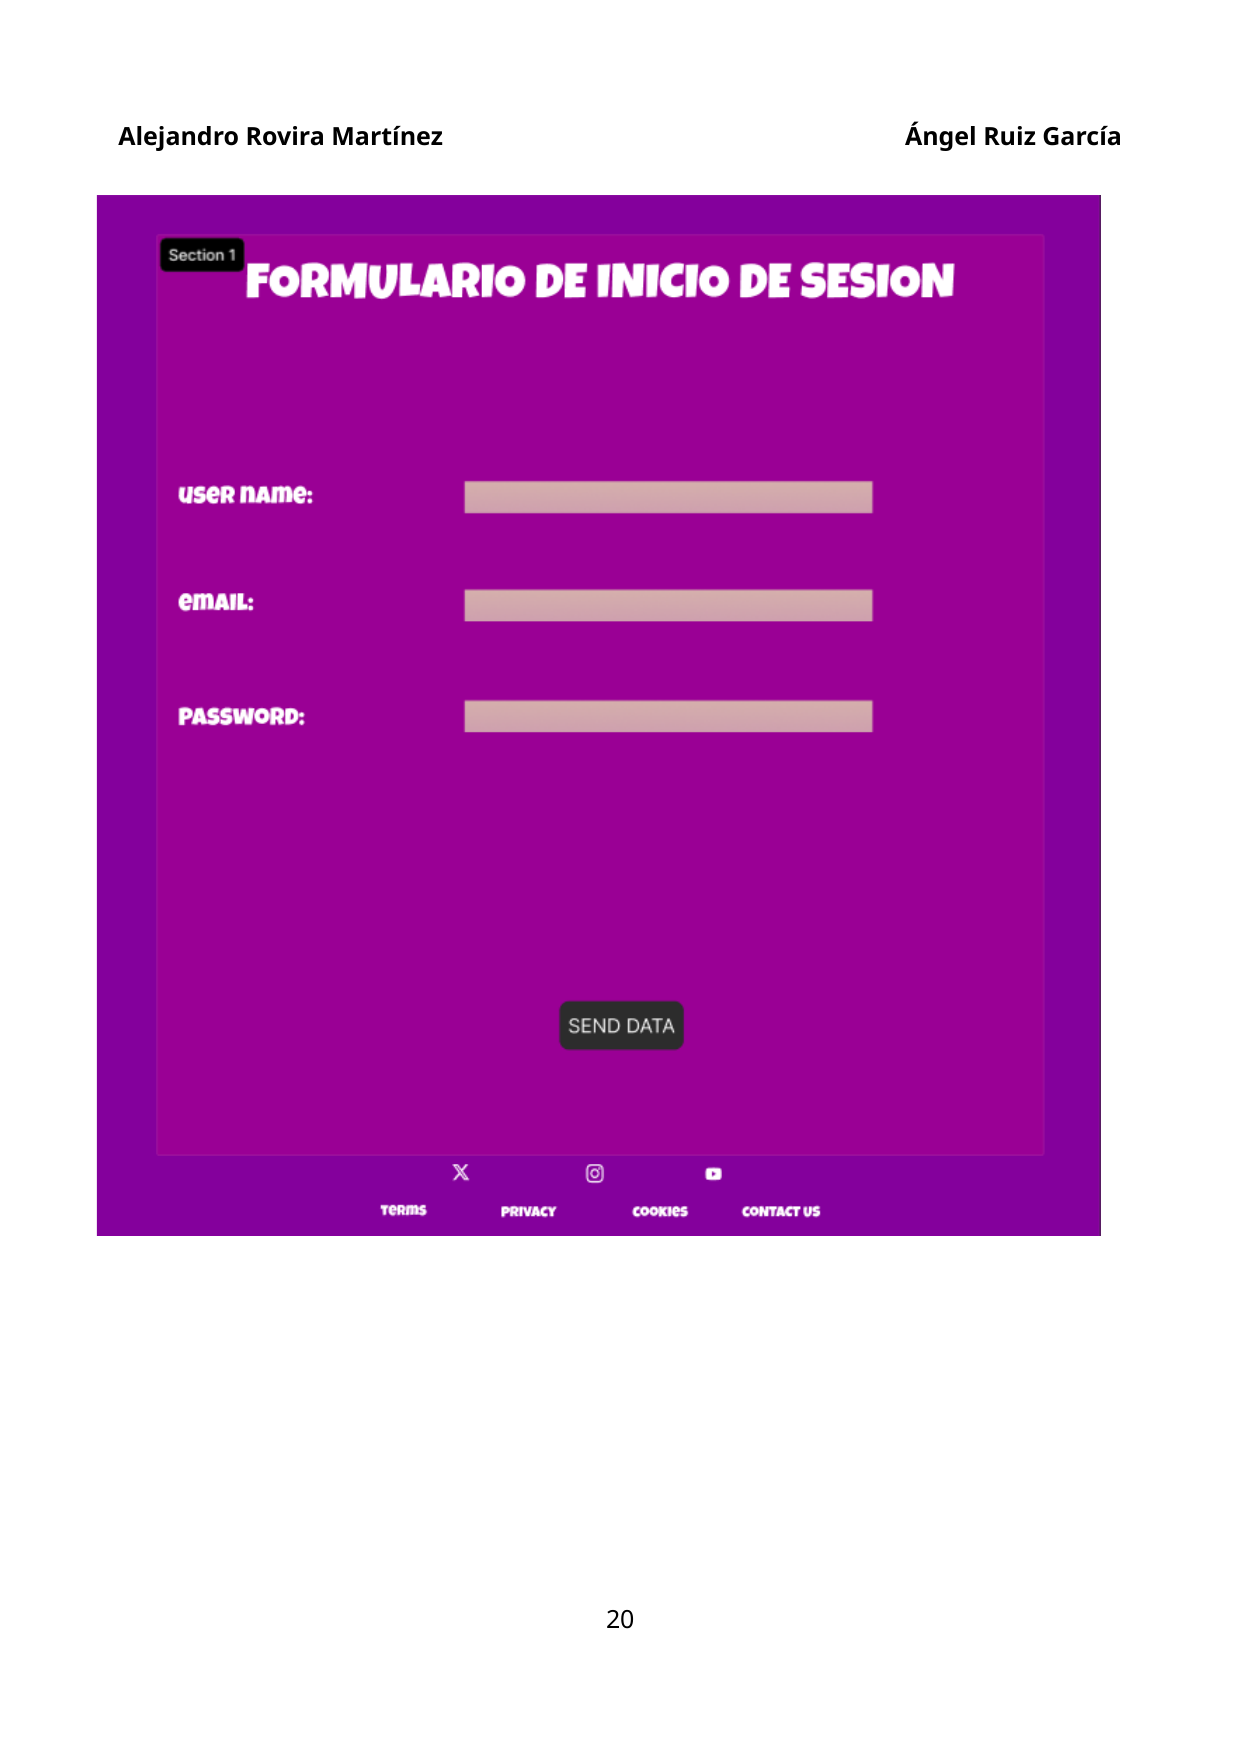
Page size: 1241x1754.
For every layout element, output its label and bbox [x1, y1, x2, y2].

picture [96, 195, 1101, 1236]
